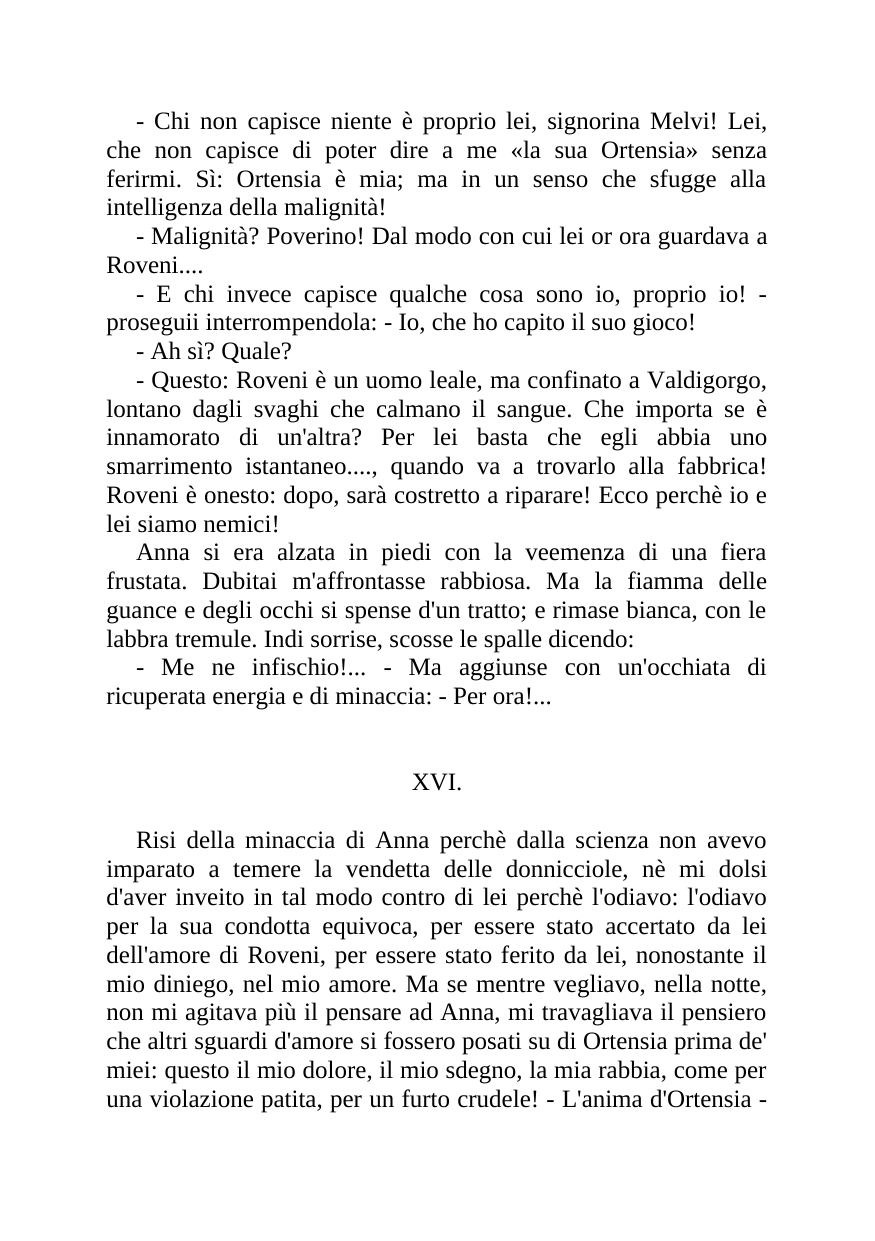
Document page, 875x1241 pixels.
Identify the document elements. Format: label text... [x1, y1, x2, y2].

text - E chi invece capisce qualche cosa sono io, proprio io! - proseguii interrompendola: - Io, che ho capito il suo gioco! [106, 279, 768, 336]
text - Questo: Roveni è un uomo leale, ma confinato a Valdigorgo, lontano dagli svaghi che calmano il sangue. Che importa se è innamorato di un'altra? Per lei basta che egli abbia uno smarrimento istantaneo...., quando va a trovarlo alla fabbrica! Roveni è onesto: dopo, sarà costretto a riparare! Ecco perchè io e lei siamo nemici! [106, 365, 768, 537]
text - Chi non capisce niente è proprio lei, signorina Melvi! Lei, che non capisce di poter dire a me «la sua Ortensia» senza ferirmi. Sì: Ortensia è mia; ma in un senso che sfugge alla intelligenza della malignità! [106, 106, 768, 221]
text - Me ne infischio!... - Ma aggiunse con un'occhiata di ricuperata energia e di minaccia: - Per ora!... [106, 652, 768, 710]
text Risi della minaccia di Anna perchè dalla scienza non avevo imparato a temere la vendetta delle donnicciole, nè mi dolsi d'aver inveito in tal modo contro di lei perchè l'odiavo: l'odiavo per la sua condotta equivoca, per essere stato accertato da lei dell'amore di Roveni, per essere stato ferito da lei, nonostante il mio diniego, nel mio amore. Ma se mentre vegliavo, nella notte, non mi agitava più il pensare ad Anna, mi travagliava il pensiero che altri sguardi d'amore si fossero posati su di Ortensia prima de' miei: questo il mio dolore, il mio sdegno, la mia rabbia, come per una violazione patita, per un furto crudele! - L'anima d'Ortensia [106, 825, 768, 1112]
text XVI. [106, 767, 768, 796]
text Anna si era alzata in piedi con la veemenza di una fiera frustata. Dubitai m'affrontasse rabbiosa. Ma la fiamma delle guance e degli occhi si spense d'un tratto; e rimase bianca, con le labbra tremule. Indi sorrise, scosse le spalle dicendo: [106, 537, 768, 652]
text - Ah sì? Quale? [106, 336, 768, 365]
text - Malignità? Poverino! Dal modo con cui lei or ora guardava a Roveni.... [106, 221, 768, 279]
